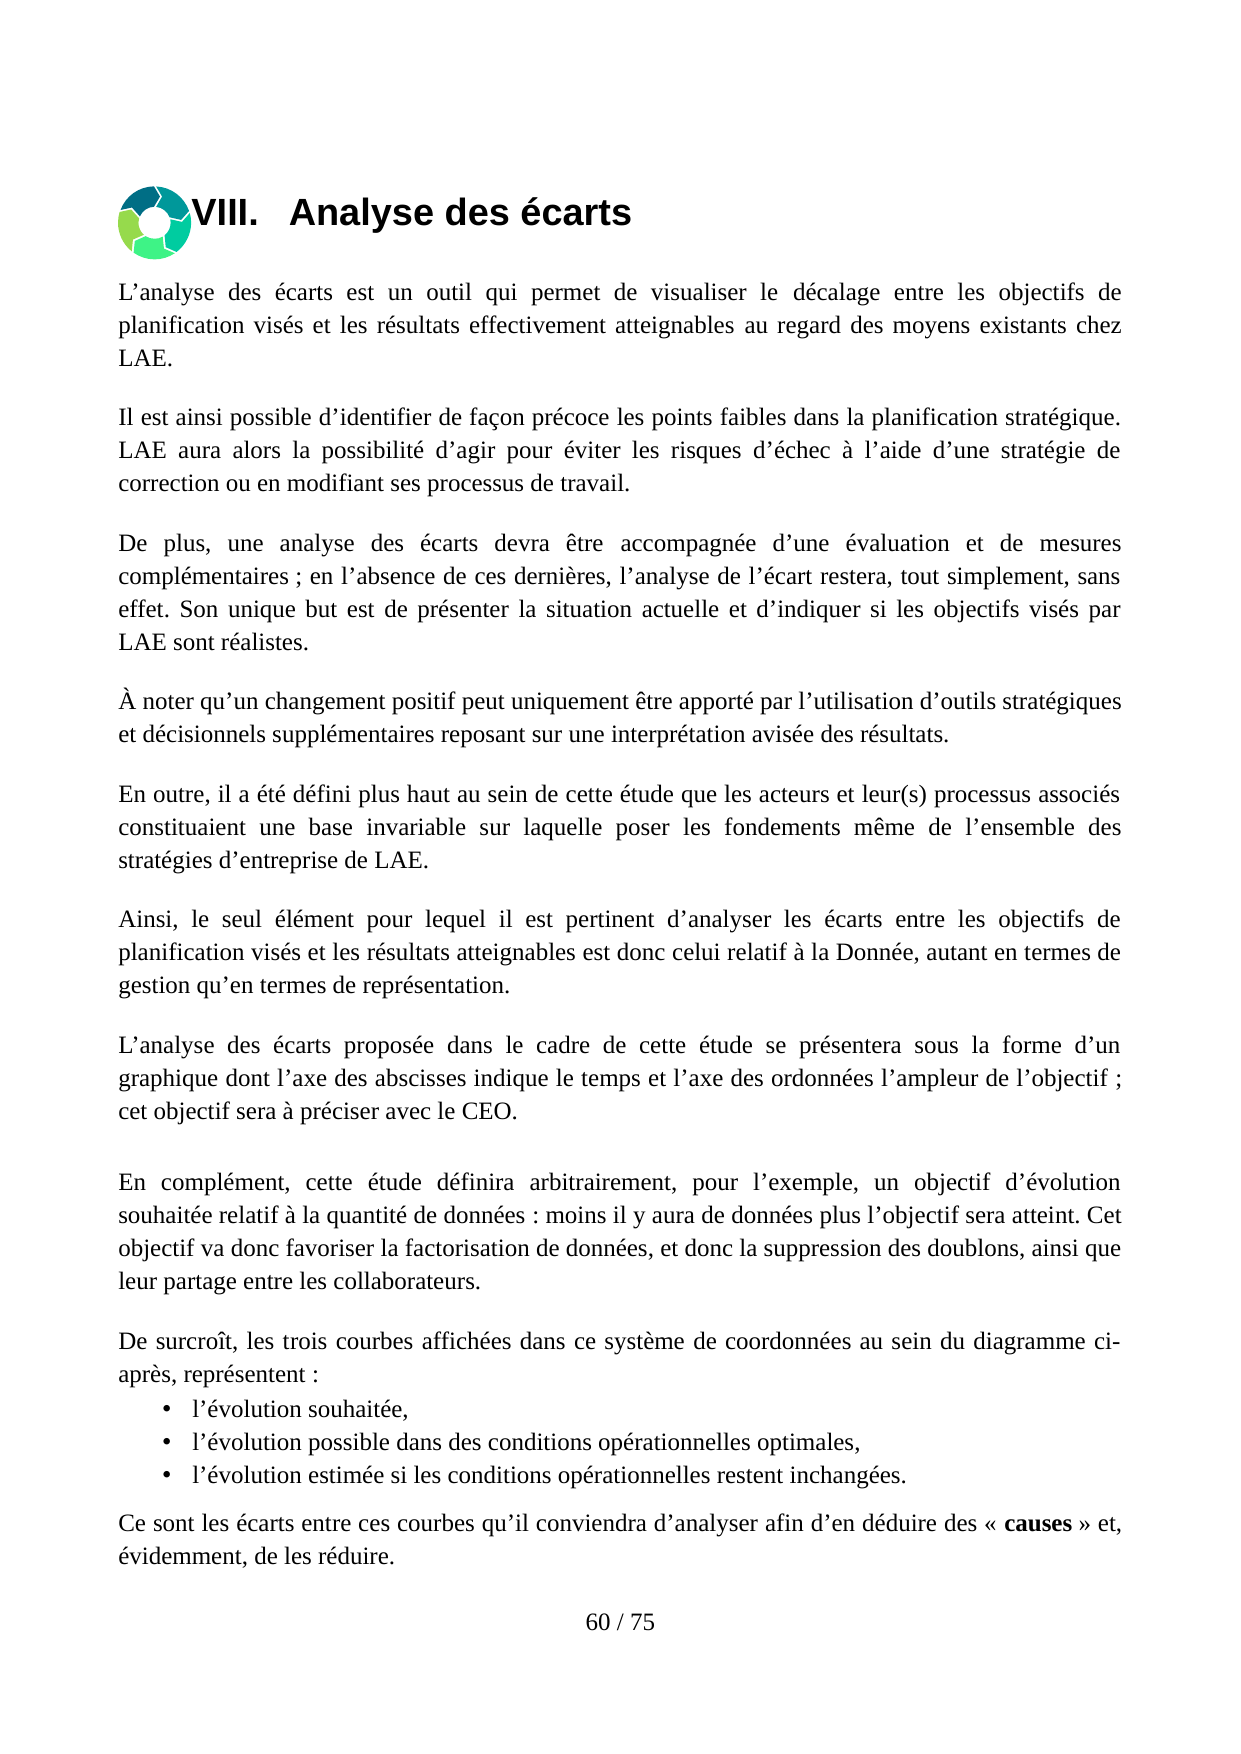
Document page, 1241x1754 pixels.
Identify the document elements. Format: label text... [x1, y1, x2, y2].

text De plus, une analyse des écarts devra être accompagnée d’une évaluation et de mesures complémentaires ; en l’absence de ces dernières, l’analyse de l’écart restera, tout simplement, sans effet. Son unique but est de présenter la situation actuelle et d’indiquer si les objectifs visés par LAE sont réalistes. [118, 528, 1122, 656]
list l’évolution possible dans des conditions opérationnelles optimales, [162, 1427, 1122, 1456]
subtitle [118, 189, 138, 214]
text De surcroît, les trois courbes affichées dans ce système de coordonnées au sein du diagramme ci-après, représentent : [118, 1326, 1122, 1387]
text L’analyse des écarts est un outil qui permet de visualiser le décalage entre les objectifs de planification visés et les résultats effectivement atteignables au regard des moyens existants chez LAE. [118, 277, 1122, 371]
subtitle [137, 206, 172, 233]
text L’analyse des écarts proposée dans le cadre de cette étude se présentera sous la forme d’un graphique dont l’axe des abscisses indique le temps et l’axe des ordonnées l’ampleur de l’objectif ; cet objectif sera à préciser avec le CEO. [118, 1030, 1122, 1124]
list l’évolution estimée si les conditions opérationnelles restent inchangées. [162, 1461, 1122, 1489]
text Il est ainsi possible d’identifier de façon précoce les points faibles dans la planification stratégique. LAE aura alors la possibilité d’agir pour éviter les risques d’échec à l’aide d’une stratégie de correction ou en modifiant ses processus de travail. [118, 402, 1122, 497]
text En complément, cette étude définira arbitrairement, pour l’exemple, un objectif d’évolution souhaitée relatif à la quantité de données : moins il y aura de données plus l’objectif sera atteint. Cet objectif va donc favoriser la factorisation de données, et donc la suppression des doublons, ainsi que leur partage entre les collaborateurs. [118, 1167, 1122, 1295]
list l’évolution souhaitée, [162, 1394, 1122, 1423]
text À noter qu’un changement positif peut uniquement être apporté par l’utilisation d’outils stratégiques et décisionnels supplémentaires reposant sur une interprétation avisée des résultats. [118, 686, 1122, 748]
text Ce sont les écarts entre ces courbes qu’il conviendra d’analyser afin d’en déduire des « causes » et, évidemment, de les réduire. [118, 1508, 1122, 1570]
subtitle Analyse des écarts [171, 189, 1122, 233]
text Ainsi, le seul élément pour lequel il est pertinent d’analyser les écarts entre les objectifs de planification visés et les résultats atteignables est donc celui relatif à la Donnée, autant en termes de gestion qu’en termes de représentation. [118, 904, 1122, 999]
text En outre, il a été défini plus haut au sein de cette étude que les acteurs et leur(s) processus associés constituaient une base invariable sur laquelle poser les fondements même de l’ensemble des stratégies d’entreprise de LAE. [118, 779, 1122, 873]
